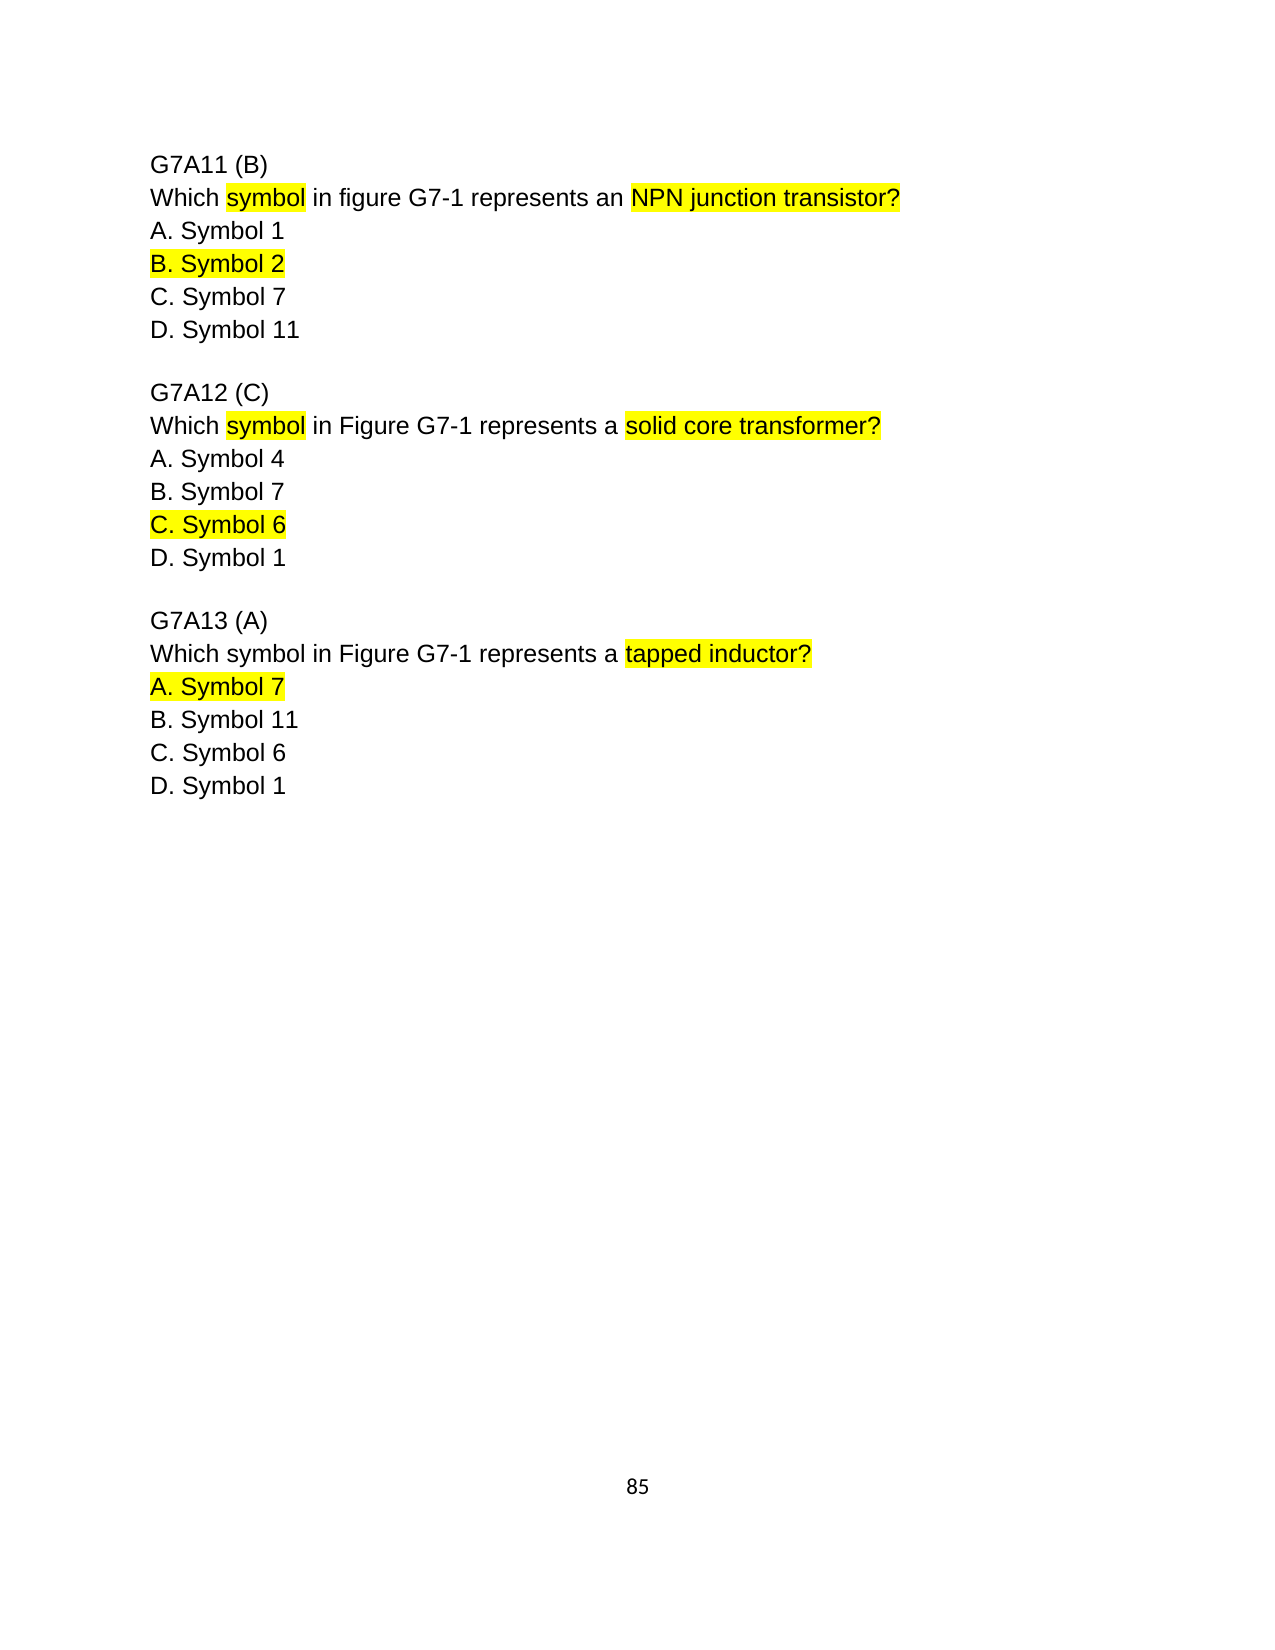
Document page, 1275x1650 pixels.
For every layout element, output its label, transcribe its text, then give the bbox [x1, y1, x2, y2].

text G7A11 (B) Which symbol in figure G7-1 represents an NPN junction transistor? A. Symbol 1 B. Symbol 2 C. Symbol 7 D. Symbol 11 [150, 150, 1125, 344]
text G7A13 (A) Which symbol in Figure G7-1 represents a tapped inductor? A. Symbol 7 B. Symbol 11 C. Symbol 6 D. Symbol 1 [150, 606, 1125, 800]
text G7A12 (C) Which symbol in Figure G7-1 represents a solid core transformer? A. Symbol 4 B. Symbol 7 C. Symbol 6 D. Symbol 1 [150, 378, 1125, 572]
